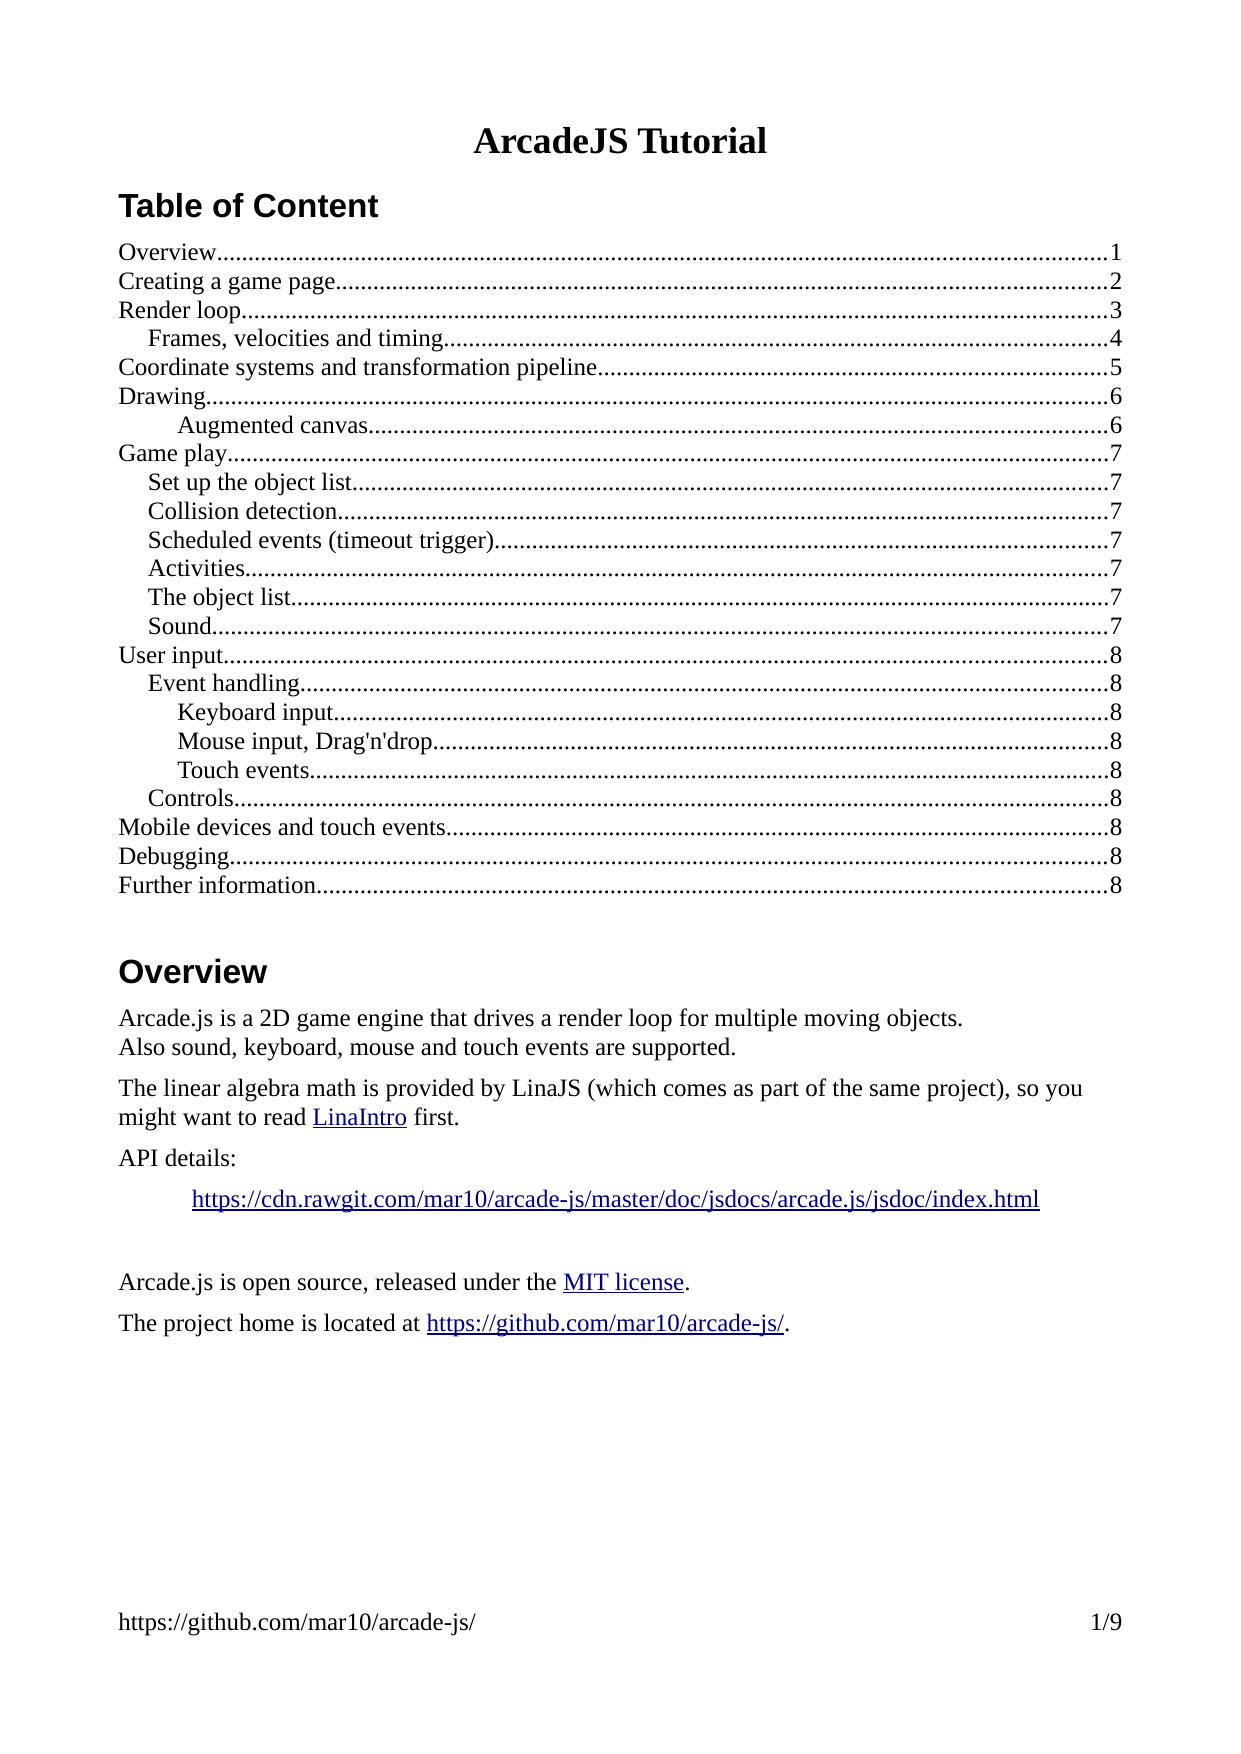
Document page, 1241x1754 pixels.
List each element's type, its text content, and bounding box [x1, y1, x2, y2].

text User input 8 [118, 640, 1122, 668]
text Arcade.js is a 2D game engine that drives a render loop for multiple moving objects. Also sound, keyboard, mouse and touch events are supported. [118, 1003, 1122, 1061]
subtitle Overview [118, 952, 1122, 991]
text Touch events 8 [177, 755, 1122, 783]
text The object list 7 [148, 582, 1122, 611]
title ArcadeJS Tutorial [118, 118, 1122, 161]
text Event handling 8 [148, 668, 1122, 697]
text Sound 7 [148, 611, 1122, 640]
text Keyboard input 8 [177, 697, 1122, 726]
text Collision detection 7 [148, 496, 1122, 525]
text The linear algebra math is provided by LinaJS (which comes as part of the same project), so you might want to read LinaIntro first. [118, 1073, 1122, 1131]
text Activities 7 [148, 553, 1122, 582]
text Further information 8 [118, 870, 1122, 898]
text Creating a game page 2 [118, 266, 1122, 295]
text Mouse input, Drag'n'drop 8 [177, 726, 1122, 755]
text Augmented canvas 6 [177, 410, 1122, 438]
text Frames, velocities and timing 4 [148, 323, 1122, 352]
text Render loop 3 [118, 295, 1122, 323]
text Debugging 8 [118, 841, 1122, 870]
text Scheduled events (timeout trigger) 7 [148, 525, 1122, 553]
subtitle Table of Content [118, 186, 1122, 225]
text https://cdn.rawgit.com/mar10/arcade-js/master/doc/jsdocs/arcade.js/jsdoc/index.html [118, 1184, 1122, 1213]
text Controls 8 [148, 783, 1122, 812]
text Mobile devices and touch events 8 [118, 812, 1122, 841]
text Overview 1 [118, 237, 1122, 266]
text Arcade.js is open source, released under the MIT license. [118, 1267, 1122, 1296]
text Drawing 6 [118, 381, 1122, 410]
text API details: [118, 1143, 1122, 1172]
text The project home is located at https://github.com/mar10/arcade-js/. [118, 1308, 1122, 1337]
text Set up the object list 7 [148, 467, 1122, 496]
text Game play 7 [118, 438, 1122, 467]
text Coordinate systems and transformation pipeline 5 [118, 352, 1122, 381]
